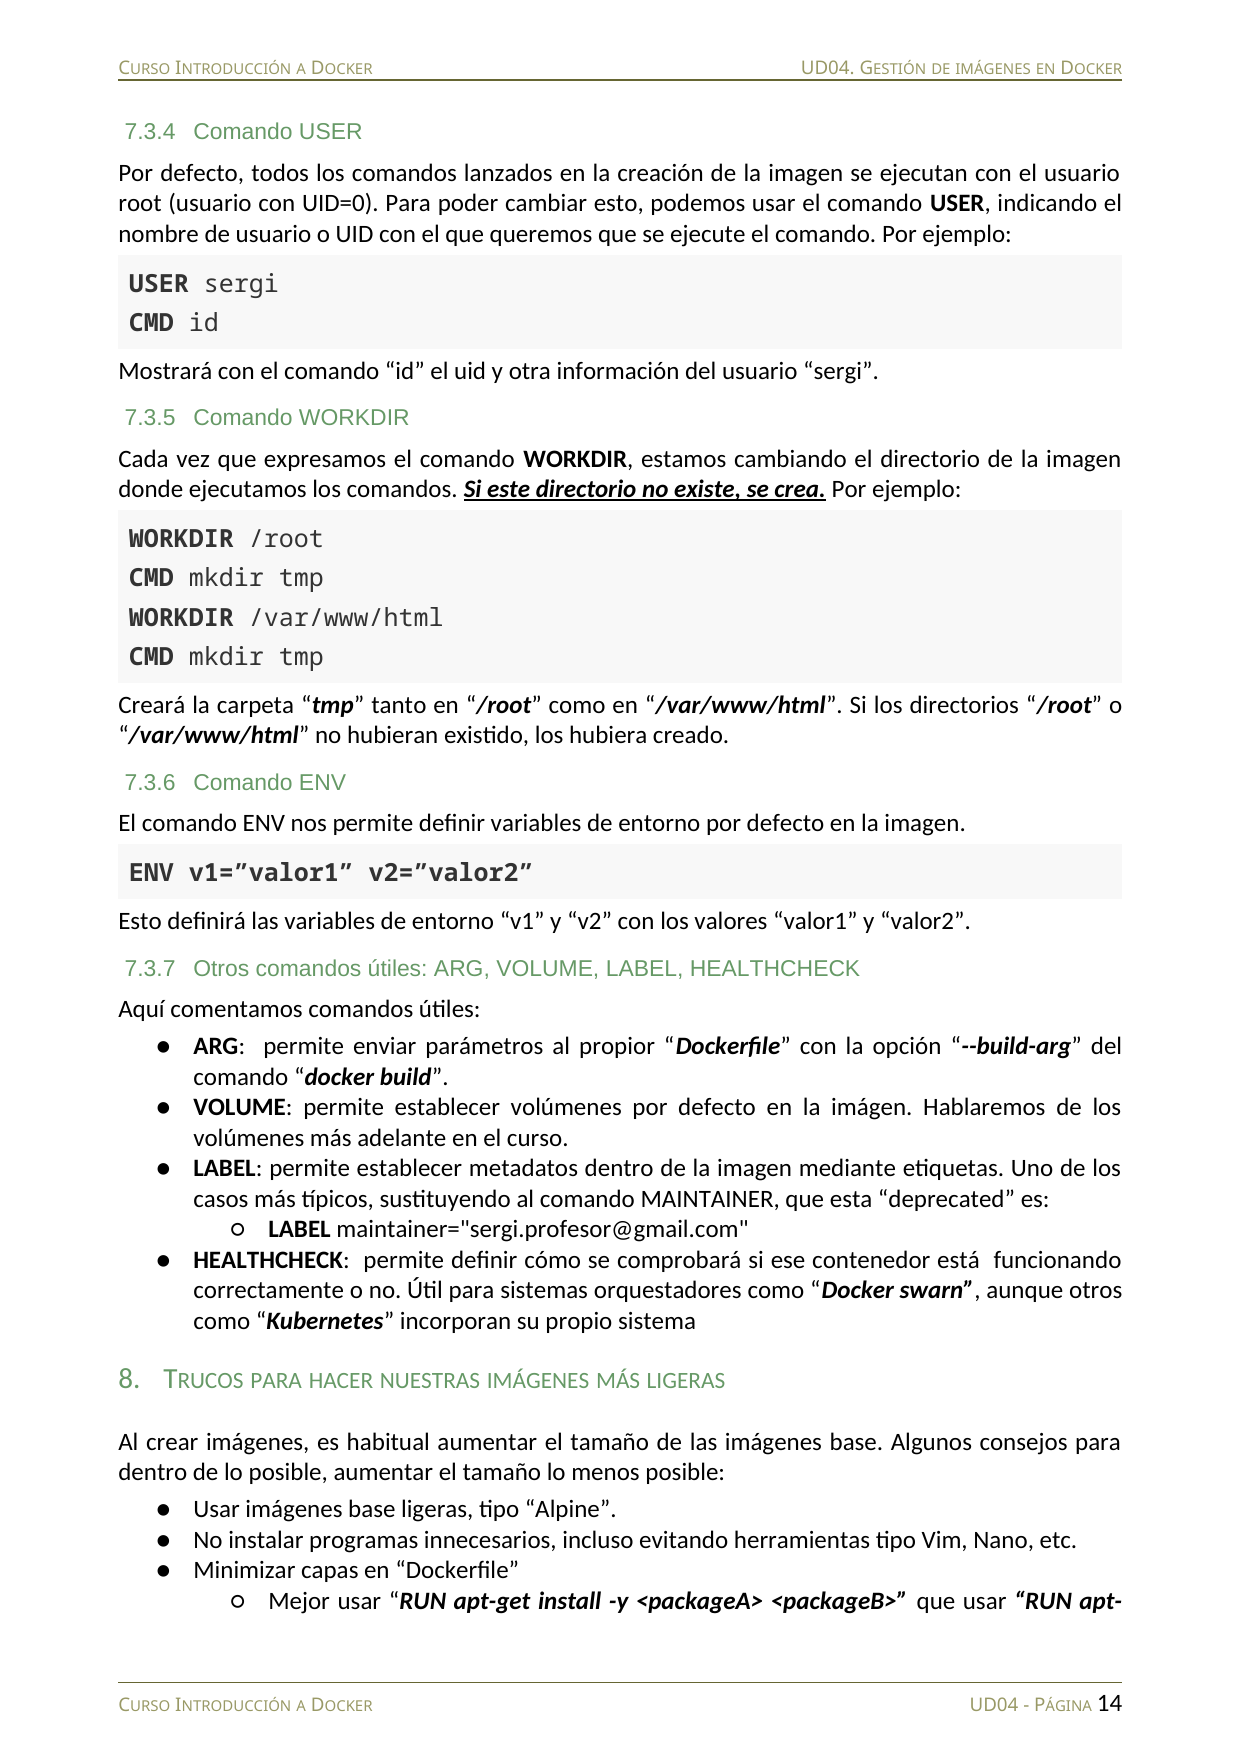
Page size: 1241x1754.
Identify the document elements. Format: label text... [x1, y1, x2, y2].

list LABEL: permite establecer metadatos dentro de la imagen mediante etiquetas. Uno de los casos más típicos, sustituyendo al comando MAINTAINER, que esta “deprecated” es: [156, 1152, 1122, 1213]
subtitle Otros comandos útiles: ARG, VOLUME, LABEL, HEALTHCHECK [118, 954, 1122, 981]
subtitle Comando WORKDIR [118, 404, 1122, 431]
table_header WORKDIR /root CMD mkdir tmp WORKDIR /var/www/html CMD mkdir tmp [118, 510, 1122, 683]
text Mostrará con el comando “id” el uid y otra información del usuario “sergi”. [118, 355, 1122, 385]
subtitle Comando USER [118, 118, 1122, 144]
list Minimizar capas en “Dockerfile” [156, 1554, 1122, 1585]
list ARG: permite enviar parámetros al propior “Dockerfile” con la opción “--build-arg” del comando “docker build”. [156, 1030, 1122, 1091]
list HEALTHCHECK: permite definir cómo se comprobará si ese contenedor está funcionando correctamente o no. Útil para sistemas orquestadores como “Docker swarn”, aunque otros como “Kubernetes” incorporan su propio sistema [156, 1244, 1122, 1336]
list Usar imágenes base ligeras, tipo “Alpine”. [156, 1493, 1122, 1524]
table_header ENV v1=”valor1” v2=”valor2” [118, 844, 1122, 899]
text Cada vez que expresamos el comando WORKDIR, estamos cambiando el directorio de la imagen donde ejecutamos los comandos. Si este directorio no existe, se crea. Por ejemplo: [118, 443, 1122, 504]
list No instalar programas innecesarios, incluso evitando herramientas tipo Vim, Nano, etc. [156, 1524, 1122, 1554]
list Mejor usar “RUN apt-get install -y <packageA> <packageB>” que usar “RUN apt- [231, 1585, 1122, 1616]
text Esto definirá las variables de entorno “v1” y “v2” con los valores “valor1” y “valor2”. [118, 905, 1122, 936]
table_header USER sergi CMD id [118, 255, 1122, 349]
text Por defecto, todos los comandos lanzados en la creación de la imagen se ejecutan con el usuario root (usuario con UID=0). Para poder cambiar esto, podemos usar el comando USER, indicando el nombre de usuario o UID con el que queremos que se ejecute el comando. Por ejemplo: [118, 157, 1122, 248]
list VOLUME: permite establecer volúmenes por defecto en la imágen. Hablaremos de los volúmenes más adelante en el curso. [156, 1091, 1122, 1152]
subtitle Comando ENV [118, 769, 1122, 795]
text Al crear imágenes, es habitual aumentar el tamaño de las imágenes base. Algunos consejos para dentro de lo posible, aumentar el tamaño lo menos posible: [118, 1426, 1122, 1487]
list LABEL maintainer="sergi.profesor@gmail.com" [231, 1213, 1122, 1244]
text Creará la carpeta “tmp” tanto en “/root” como en “/var/www/html”. Si los directorios “/root” o “/var/www/html” no hubieran existido, los hubiera creado. [118, 689, 1122, 750]
text Aquí comentamos comandos útiles: [118, 993, 1122, 1024]
text El comando ENV nos permite definir variables de entorno por defecto en la imagen. [118, 807, 1122, 838]
subtitle Trucos para hacer nuestras imágenes más ligeras [118, 1360, 1122, 1396]
